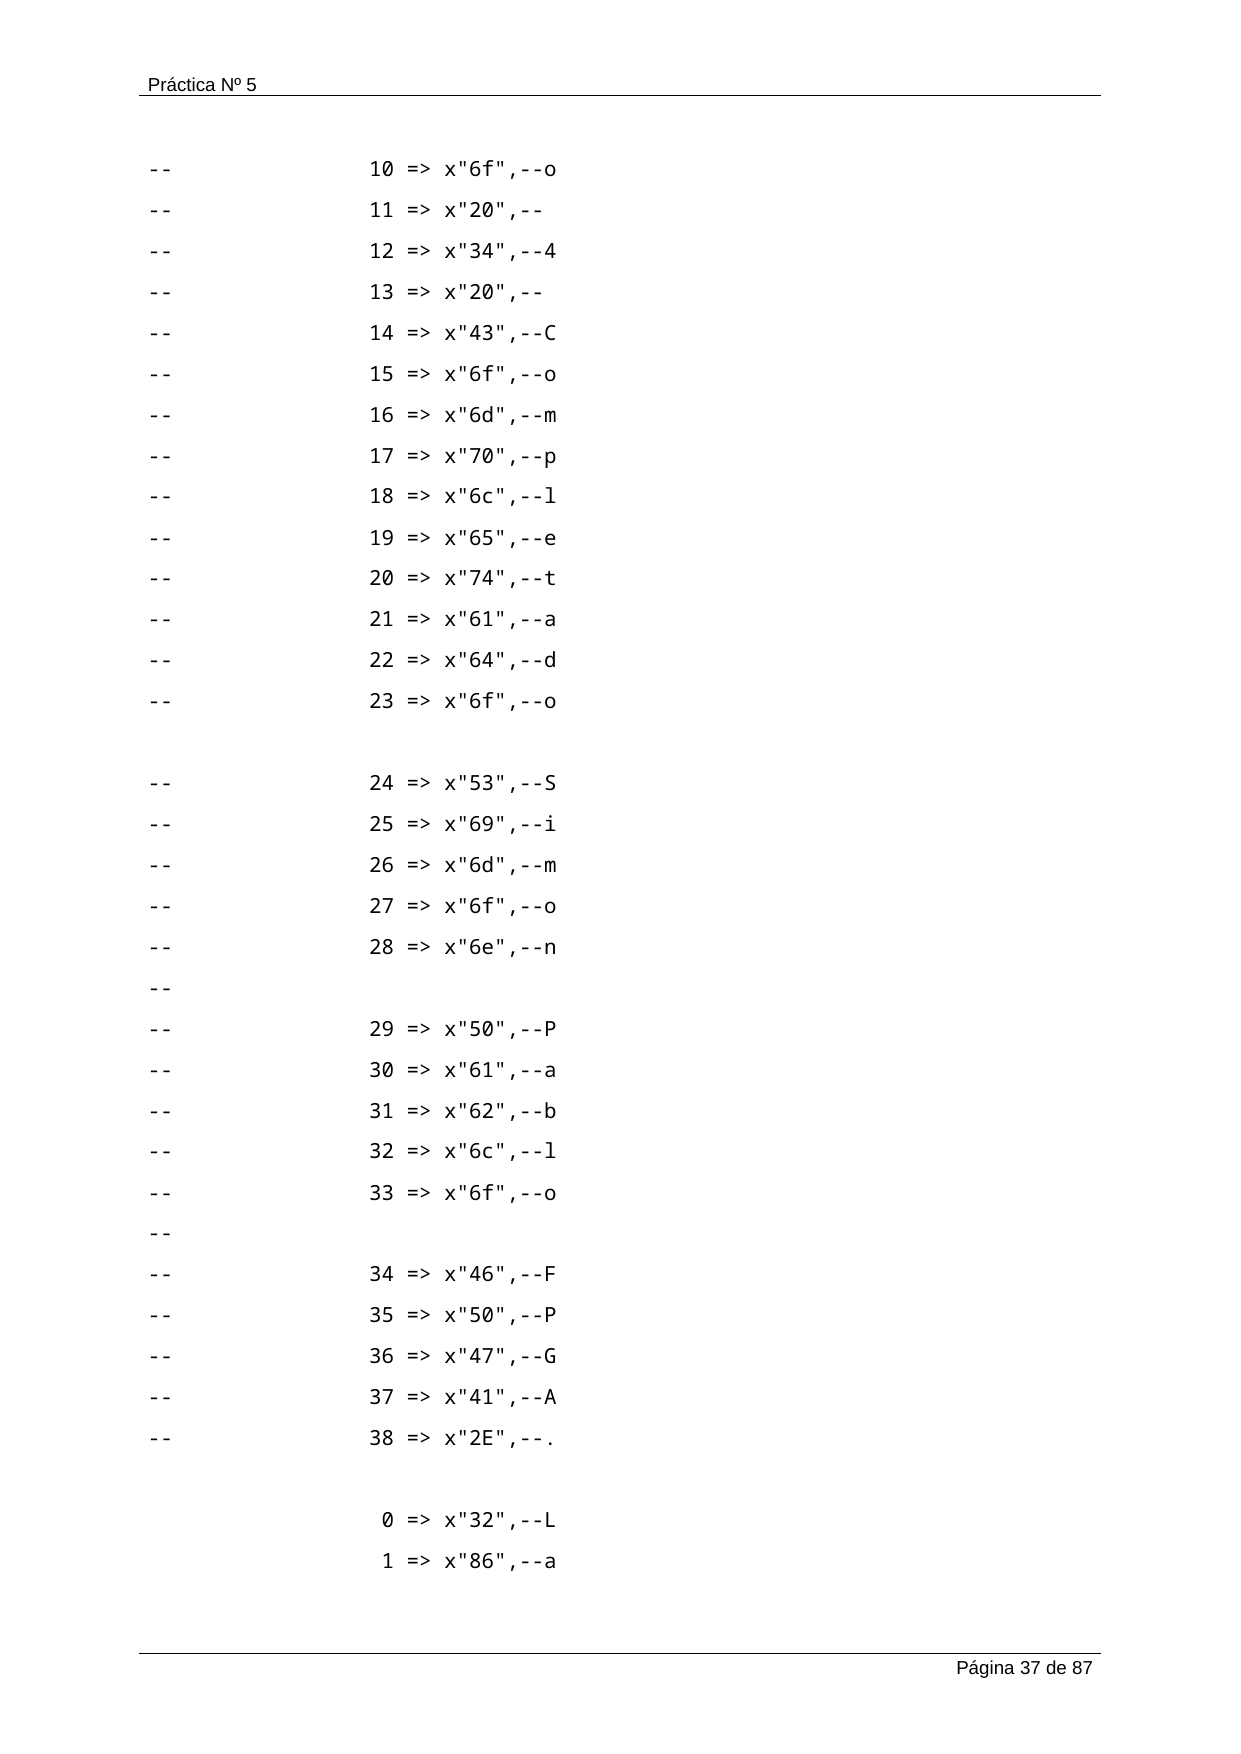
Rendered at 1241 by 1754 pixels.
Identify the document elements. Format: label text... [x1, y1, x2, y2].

text -- 29 => x"50",--P [148, 1014, 1092, 1042]
text -- 21 => x"61",--a [148, 604, 1092, 633]
text -- 20 => x"74",--t [148, 563, 1092, 592]
text 1 => x"86",--a [148, 1546, 1092, 1574]
text -- 35 => x"50",--P [148, 1300, 1092, 1329]
text -- 13 => x"20",-- [148, 277, 1092, 305]
text -- 33 => x"6f",--o [148, 1178, 1092, 1206]
text -- 28 => x"6e",--n [148, 932, 1092, 960]
text -- 12 => x"34",--4 [148, 236, 1092, 264]
text 0 => x"32",--L [148, 1505, 1092, 1533]
text -- 14 => x"43",--C [148, 318, 1092, 346]
text -- 16 => x"6d",--m [148, 400, 1092, 428]
text -- 10 => x"6f",--o [148, 154, 1092, 183]
text -- 25 => x"69",--i [148, 809, 1092, 838]
text -- 34 => x"46",--F [148, 1259, 1092, 1288]
text -- 31 => x"62",--b [148, 1096, 1092, 1124]
text -- 26 => x"6d",--m [148, 850, 1092, 878]
text -- 32 => x"6c",--l [148, 1137, 1092, 1165]
text -- 24 => x"53",--S [148, 768, 1092, 797]
text -- 18 => x"6c",--l [148, 482, 1092, 510]
text -- 11 => x"20",-- [148, 195, 1092, 223]
text -- [148, 973, 1092, 1001]
text -- 30 => x"61",--a [148, 1055, 1092, 1083]
text -- [148, 1218, 1092, 1247]
text -- 38 => x"2E",--. [148, 1423, 1092, 1452]
text -- 22 => x"64",--d [148, 645, 1092, 674]
text -- 36 => x"47",--G [148, 1341, 1092, 1370]
text -- 15 => x"6f",--o [148, 359, 1092, 387]
text -- 23 => x"6f",--o [148, 686, 1092, 715]
text -- 17 => x"70",--p [148, 441, 1092, 469]
text -- 27 => x"6f",--o [148, 891, 1092, 919]
text -- 37 => x"41",--A [148, 1382, 1092, 1411]
text -- 19 => x"65",--e [148, 523, 1092, 551]
